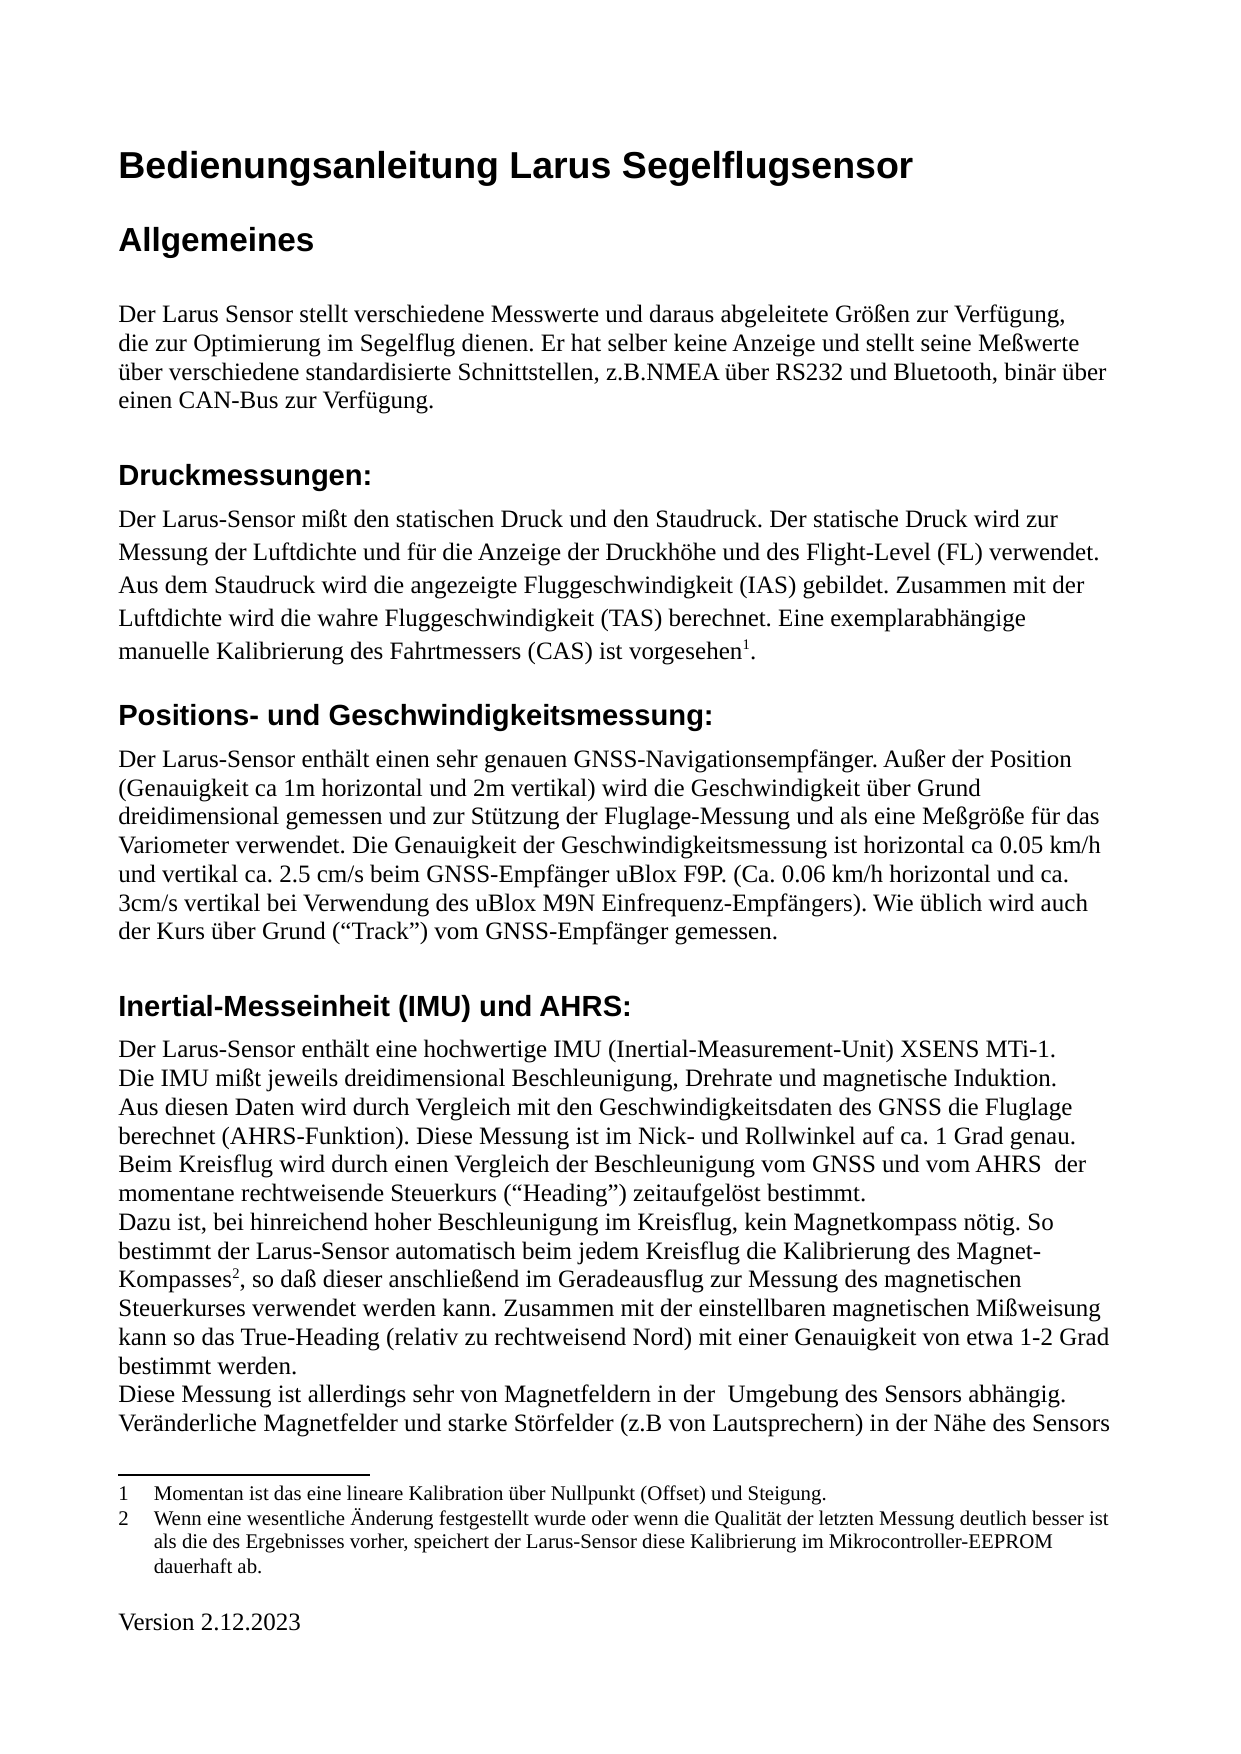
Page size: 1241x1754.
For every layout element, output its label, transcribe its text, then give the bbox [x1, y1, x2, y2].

subtitle Bedienungsanleitung Larus Segelflugsensor [118, 143, 1122, 186]
text Momentan ist das eine lineare Kalibration über Nullpunkt (Offset) und Steigung. [118, 1481, 1122, 1505]
text Der Larus-Sensor enthält eine hochwertige IMU (Inertial-Measurement-Unit) XSENS MTi-1. Die IMU mißt jeweils dreidimensional Beschleunigung, Drehrate und magnetische Induktion. Aus diesen Daten wird durch Vergleich mit den Geschwindigkeitsdaten des GNSS die Fluglage berechnet (AHRS-Funktion). Diese Messung ist im Nick- und Rollwinkel auf ca. 1 Grad genau. [118, 1034, 1122, 1149]
text Der Larus-Sensor mißt den statischen Druck und den Staudruck. Der statische Druck wird zur Messung der Luftdichte und für die Anzeige der Druckhöhe und des Flight-Level (FL) verwendet. Aus dem Staudruck wird die angezeigte Fluggeschwindigkeit (IAS) gebildet. Zusammen mit der Luftdichte wird die wahre Fluggeschwindigkeit (TAS) berechnet. Eine exemplarabhängige manuelle Kalibrierung des Fahrtmessers (CAS) ist vorgesehen. [118, 504, 1122, 664]
subtitle Positions- und Geschwindigkeitsmessung: [118, 698, 1122, 731]
subtitle Allgemeines [118, 219, 1122, 258]
text Diese Messung ist allerdings sehr von Magnetfeldern in der Umgebung des Sensors abhängig. Veränderliche Magnetfelder und starke Störfelder (z.B von Lautsprechern) in der Nähe des Sensors [118, 1379, 1122, 1437]
subtitle Inertial-Messeinheit (IMU) und AHRS: [118, 988, 1122, 1022]
text Der Larus Sensor stellt verschiedene Messwerte und daraus abgeleitete Größen zur Verfügung, die zur Optimierung im Segelflug dienen. Er hat selber keine Anzeige und stellt seine Meßwerte über verschiedene standardisierte Schnittstellen, z.B.NMEA über RS232 und Bluetooth, binär über einen CAN-Bus zur Verfügung. [118, 299, 1122, 414]
text Beim Kreisflug wird durch einen Vergleich der Beschleunigung vom GNSS und vom AHRS der momentane rechtweisende Steuerkurs (“Heading”) zeitaufgelöst bestimmt. Dazu ist, bei hinreichend hoher Beschleunigung im Kreisflug, kein Magnetkompass nötig. So bestimmt der Larus-Sensor automatisch beim jedem Kreisflug die Kalibrierung des Magnet-Kompasses, so daß dieser anschließend im Geradeausflug zur Messung des magnetischen Steuerkurses verwendet werden kann. Zusammen mit der einstellbaren magnetischen Mißweisung kann so das True-Heading (relativ zu rechtweisend Nord) mit einer Genauigkeit von etwa 1-2 Grad bestimmt werden. [118, 1149, 1122, 1379]
subtitle Druckmessungen: [118, 458, 1122, 491]
text Wenn eine wesentliche Änderung festgestellt wurde oder wenn die Qualität der letzten Messung deutlich besser ist als die des Ergebnisses vorher, speichert der Larus-Sensor diese Kalibrierung im Mikrocontroller-EEPROM dauerhaft ab. [118, 1505, 1122, 1578]
text Der Larus-Sensor enthält einen sehr genauen GNSS-Navigationsempfänger. Außer der Position (Genauigkeit ca 1m horizontal und 2m vertikal) wird die Geschwindigkeit über Grund dreidimensional gemessen und zur Stützung der Fluglage-Messung und als eine Meßgröße für das Variometer verwendet. Die Genauigkeit der Geschwindigkeitsmessung ist horizontal ca 0.05 km/h und vertikal ca. 2.5 cm/s beim GNSS-Empfänger uBlox F9P. (Ca. 0.06 km/h horizontal und ca. 3cm/s vertikal bei Verwendung des uBlox M9N Einfrequenz-Empfängers). Wie üblich wird auch der Kurs über Grund (“Track”) vom GNSS-Empfänger gemessen. [118, 744, 1122, 945]
